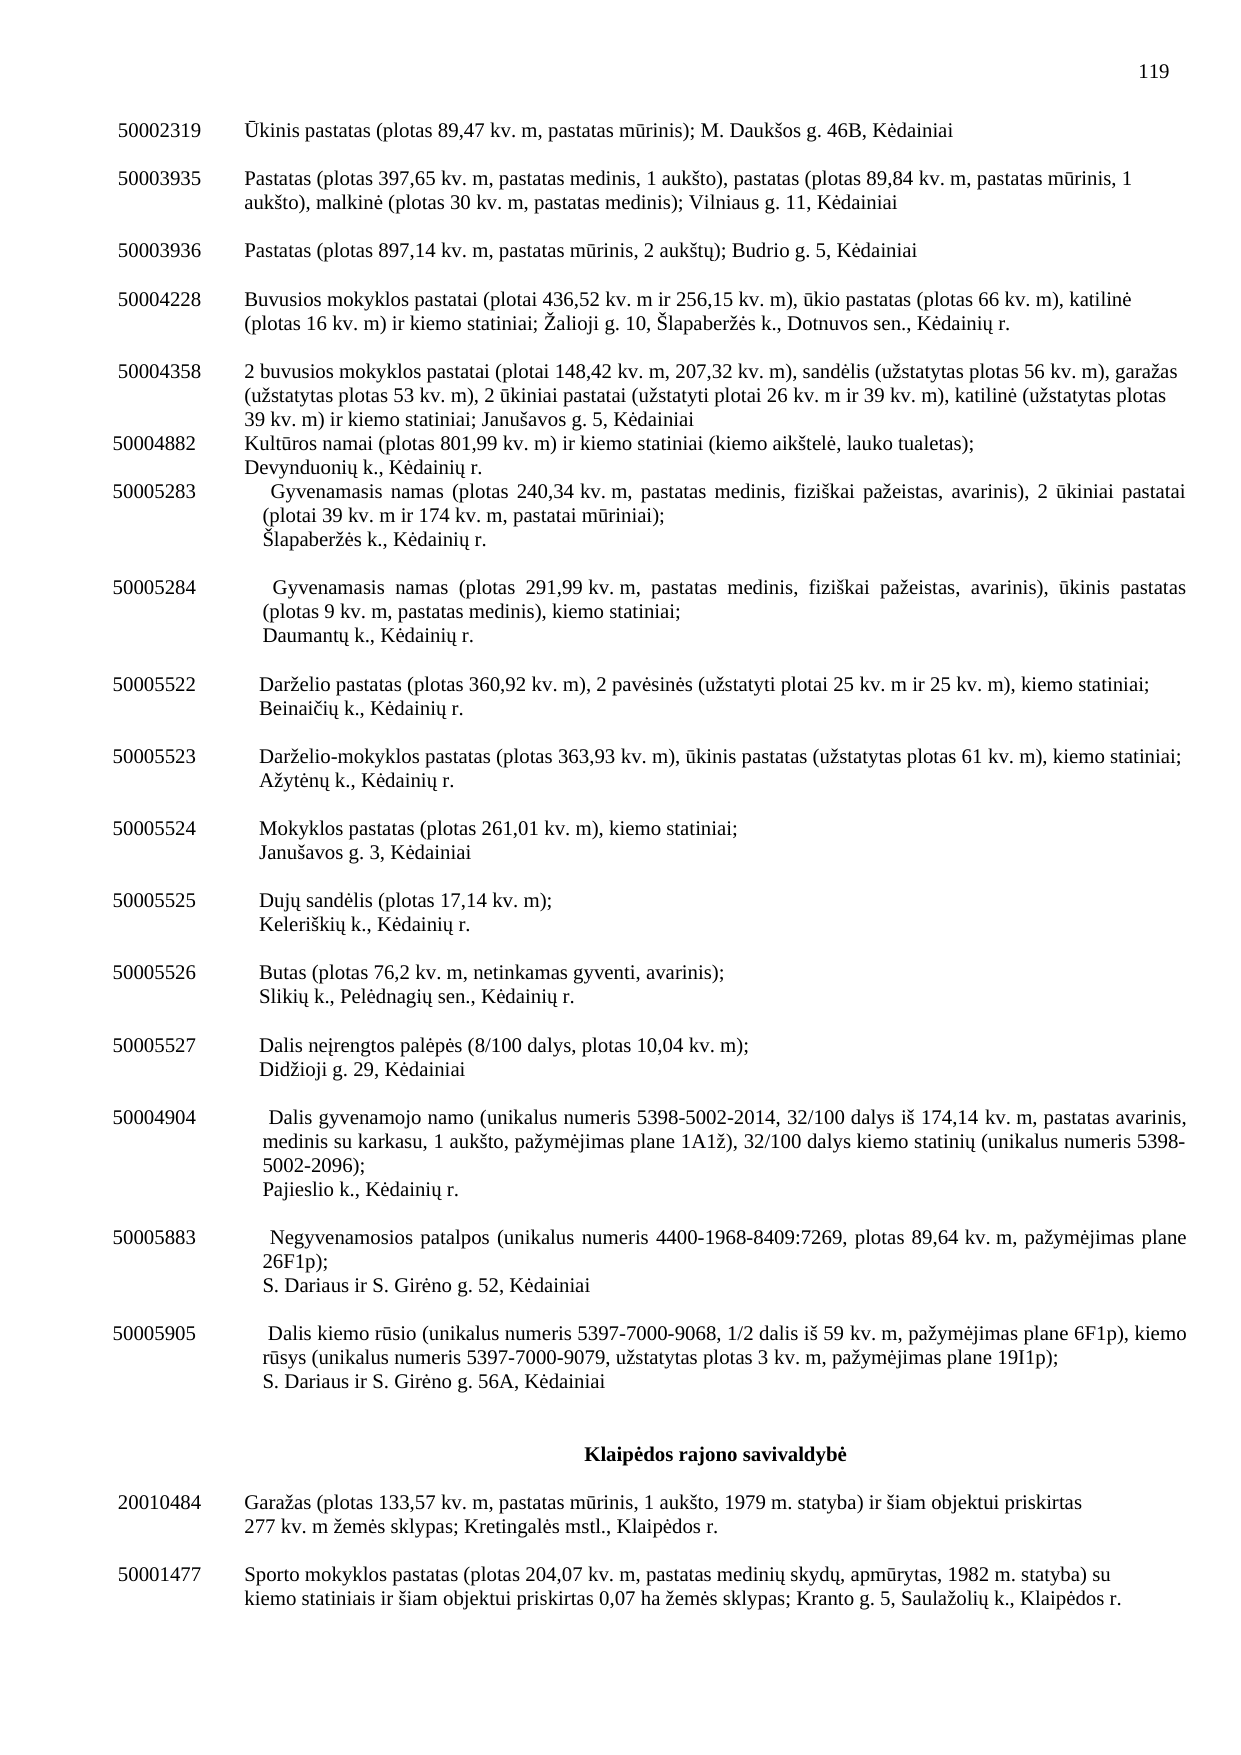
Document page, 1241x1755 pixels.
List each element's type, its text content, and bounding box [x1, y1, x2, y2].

table_cell [1198, 1321, 1207, 1417]
table_cell Kultūros namai (plotas 801,99 kv. m) ir kiemo statiniai (kiemo aikštelė, lauko tualetas); Devynduonių k., Kėdainių r. [233, 431, 1192, 479]
table_cell [101, 1418, 1198, 1442]
table_cell [1198, 1105, 1207, 1225]
table_cell [1207, 1610, 1240, 1634]
table_cell 50003935 [101, 166, 233, 214]
table_cell [1178, 1490, 1192, 1538]
table_cell [101, 1538, 1198, 1562]
table_cell [1207, 672, 1240, 744]
table_cell [1207, 1033, 1240, 1105]
table_cell 50005523 [101, 744, 233, 816]
table_cell [1198, 1562, 1207, 1610]
table_cell [1178, 239, 1192, 262]
table_cell [1163, 1490, 1178, 1538]
table_cell [1198, 1538, 1207, 1562]
table_cell [1207, 744, 1240, 816]
table_cell [1207, 359, 1240, 431]
table_cell [1198, 888, 1207, 960]
table_cell [101, 214, 1198, 238]
table_cell [1148, 118, 1163, 142]
table_cell [1207, 1538, 1240, 1562]
table_cell 50003936 [101, 239, 233, 262]
table_cell [1193, 359, 1198, 431]
table_cell [101, 1610, 1198, 1634]
table_cell [1207, 142, 1240, 166]
table_cell [1163, 239, 1178, 262]
table_cell Butas (plotas 76,2 kv. m, netinkamas gyventi, avarinis); Slikių k., Pelėdnagių sen., Kėdainių r. [233, 960, 1198, 1032]
table_cell Negyvenamosios patalpos (unikalus numeris 4400-1968-8409:7269, plotas 89,64 kv. m, pažymėjimas plane 26F1p); S. Dariaus ir S. Girėno g. 52, Kėdainiai [233, 1225, 1198, 1321]
table_cell [1207, 479, 1240, 575]
table_cell [1207, 1418, 1240, 1442]
table_cell 50005527 [101, 1033, 233, 1105]
table_cell [1198, 1466, 1207, 1490]
table_cell [1207, 335, 1240, 359]
table_cell Garažas (plotas 133,57 kv. m, pastatas mūrinis, 1 aukšto, 1979 m. statyba) ir šiam objektui priskirtas 277 kv. m žemės sklypas; Kretingalės mstl., Klaipėdos r. [233, 1490, 1148, 1538]
table_cell [1207, 166, 1240, 214]
table_cell Gyvenamasis namas (plotas 240,34 kv. m, pastatas medinis, fiziškai pažeistas, avarinis), 2 ūkiniai pastatai (plotai 39 kv. m ir 174 kv. m, pastatai mūriniai); Šlapaberžės k., Kėdainių r. [233, 479, 1198, 575]
table_cell Gyvenamasis namas (plotas 291,99 kv. m, pastatas medinis, fiziškai pažeistas, avarinis), ūkinis pastatas (plotas 9 kv. m, pastatas medinis), kiemo statiniai; Daumantų k., Kėdainių r. [233, 575, 1198, 672]
table_cell [1207, 287, 1240, 335]
table_cell [1207, 263, 1240, 287]
table_cell [1198, 672, 1207, 744]
table_cell [1198, 431, 1207, 479]
table_cell 50005524 [101, 816, 233, 888]
table_cell Pastatas (plotas 397,65 kv. m, pastatas medinis, 1 aukšto), pastatas (plotas 89,84 kv. m, pastatas mūrinis, 1 aukšto), malkinė (plotas 30 kv. m, pastatas medinis); Vilniaus g. 11, Kėdainiai [233, 166, 1148, 214]
table_cell Pastatas (plotas 897,14 kv. m, pastatas mūrinis, 2 aukštų); Budrio g. 5, Kėdainiai [233, 239, 1148, 262]
table_cell 50004358 [101, 359, 233, 431]
table_cell Darželio pastatas (plotas 360,92 kv. m), 2 pavėsinės (užstatyti plotai 25 kv. m ir 25 kv. m), kiemo statiniai; Beinaičių k., Kėdainių r. [233, 672, 1198, 744]
table_cell [1198, 142, 1207, 166]
table_cell Sporto mokyklos pastatas (plotas 204,07 kv. m, pastatas medinių skydų, apmūrytas, 1982 m. statyba) su kiemo statiniais ir šiam objektui priskirtas 0,07 ha žemės sklypas; Kranto g. 5, Saulažolių k., Klaipėdos r. [233, 1562, 1148, 1610]
table_cell [1198, 1418, 1207, 1442]
table_cell [101, 142, 1198, 166]
table_cell [1207, 1321, 1240, 1417]
table_cell [1163, 118, 1178, 142]
table_cell [1178, 118, 1192, 142]
table_cell [1198, 960, 1207, 1032]
table_cell [1193, 118, 1198, 142]
table_cell 50004882 [101, 431, 233, 479]
table_cell [1198, 239, 1207, 262]
table_cell [101, 335, 1198, 359]
table_cell [1198, 1225, 1207, 1321]
table_cell 2 buvusios mokyklos pastatai (plotai 148,42 kv. m, 207,32 kv. m), sandėlis (užstatytas plotas 56 kv. m), garažas (užstatytas plotas 53 kv. m), 2 ūkiniai pastatai (užstatyti plotai 26 kv. m ir 39 kv. m), katilinė (užstatytas plotas 39 kv. m) ir kiemo statiniai; Janušavos g. 5, Kėdainiai [233, 359, 1192, 431]
table_cell [1207, 1442, 1240, 1466]
table_cell Ūkinis pastatas (plotas 89,47 kv. m, pastatas mūrinis); M. Daukšos g. 46B, Kėdainiai [233, 118, 1148, 142]
table_cell [1207, 1225, 1240, 1321]
table_cell [1207, 816, 1240, 888]
table_cell [1207, 431, 1240, 479]
table_cell [1178, 166, 1192, 214]
table_cell [1163, 1562, 1178, 1610]
table_cell [1148, 239, 1163, 262]
table_cell [1207, 118, 1240, 142]
table_cell Dujų sandėlis (plotas 17,14 kv. m); Keleriškių k., Kėdainių r. [233, 888, 1198, 960]
table_cell [1193, 239, 1198, 262]
table_cell [1193, 1562, 1198, 1610]
table_cell Dalis gyvenamojo namo (unikalus numeris 5398-5002-2014, 32/100 dalys iš 174,14 kv. m, pastatas avarinis, medinis su karkasu, 1 aukšto, pažymėjimas plane 1A1ž), 32/100 dalys kiemo statinių (unikalus numeris 5398-5002-2096); Pajieslio k., Kėdainių r. [233, 1105, 1198, 1225]
table_cell [1198, 214, 1207, 238]
table_cell [1207, 1490, 1240, 1538]
table_cell [1198, 359, 1207, 431]
table_cell [1148, 1490, 1163, 1538]
table_cell [1193, 1490, 1198, 1538]
table_cell [1198, 479, 1207, 575]
table_cell [1207, 239, 1240, 262]
table_cell 50004228 [101, 287, 233, 335]
table_cell [101, 1442, 233, 1466]
table_cell [101, 1466, 1198, 1490]
table_cell Mokyklos pastatas (plotas 261,01 kv. m), kiemo statiniai; Janušavos g. 3, Kėdainiai [233, 816, 1198, 888]
table_cell 50001477 [101, 1562, 233, 1610]
table_cell [1148, 1562, 1163, 1610]
table_cell [1198, 744, 1207, 816]
table_cell [1193, 287, 1198, 335]
table_cell Buvusios mokyklos pastatai (plotai 436,52 kv. m ir 256,15 kv. m), ūkio pastatas (plotas 66 kv. m), katilinė (plotas 16 kv. m) ir kiemo statiniai; Žalioji g. 10, Šlapaberžės k., Dotnuvos sen., Kėdainių r. [233, 287, 1192, 335]
table_cell [1198, 1490, 1207, 1538]
table_cell [1198, 1610, 1207, 1634]
table_cell 50005526 [101, 960, 233, 1032]
table_cell Klaipėdos rajono savivaldybė [233, 1442, 1198, 1466]
table_cell 50004904 [101, 1105, 233, 1225]
table_cell [101, 263, 1198, 287]
table_cell [1198, 1442, 1207, 1466]
table_cell 50002319 [101, 118, 233, 142]
table_cell [1198, 1033, 1207, 1105]
table_cell 20010484 [101, 1490, 233, 1538]
table_cell [1198, 263, 1207, 287]
table_cell 50005522 [101, 672, 233, 744]
table_cell [1207, 1105, 1240, 1225]
table_cell [1198, 816, 1207, 888]
table_cell 50005284 [101, 575, 233, 672]
table_cell Dalis kiemo rūsio (unikalus numeris 5397-7000-9068, 1/2 dalis iš 59 kv. m, pažymėjimas plane 6F1p), kiemo rūsys (unikalus numeris 5397-7000-9079, užstatytas plotas 3 kv. m, pažymėjimas plane 19I1p); S. Dariaus ir S. Girėno g. 56A, Kėdainiai [233, 1321, 1198, 1417]
table_cell [1193, 166, 1198, 214]
table_cell [1198, 118, 1207, 142]
table_cell [1207, 1562, 1240, 1610]
table_cell [1163, 166, 1178, 214]
table_cell 50005525 [101, 888, 233, 960]
table_cell [1193, 431, 1198, 479]
table_cell [1207, 888, 1240, 960]
table_cell [1178, 1562, 1192, 1610]
table_cell [1207, 575, 1240, 672]
table_cell 50005283 [101, 479, 233, 575]
table_cell 50005883 [101, 1225, 233, 1321]
table_cell [1207, 960, 1240, 1032]
table_cell [1198, 335, 1207, 359]
table_cell [1207, 214, 1240, 238]
table_cell [1198, 287, 1207, 335]
table_cell [1207, 1466, 1240, 1490]
table_cell Darželio-mokyklos pastatas (plotas 363,93 kv. m), ūkinis pastatas (užstatytas plotas 61 kv. m), kiemo statiniai; Ažytėnų k., Kėdainių r. [233, 744, 1198, 816]
table_cell [1198, 166, 1207, 214]
table_cell [1148, 166, 1163, 214]
table_cell Dalis neįrengtos palėpės (8/100 dalys, plotas 10,04 kv. m); Didžioji g. 29, Kėdainiai [233, 1033, 1198, 1105]
table_cell 50005905 [101, 1321, 233, 1417]
table_cell [1198, 575, 1207, 672]
